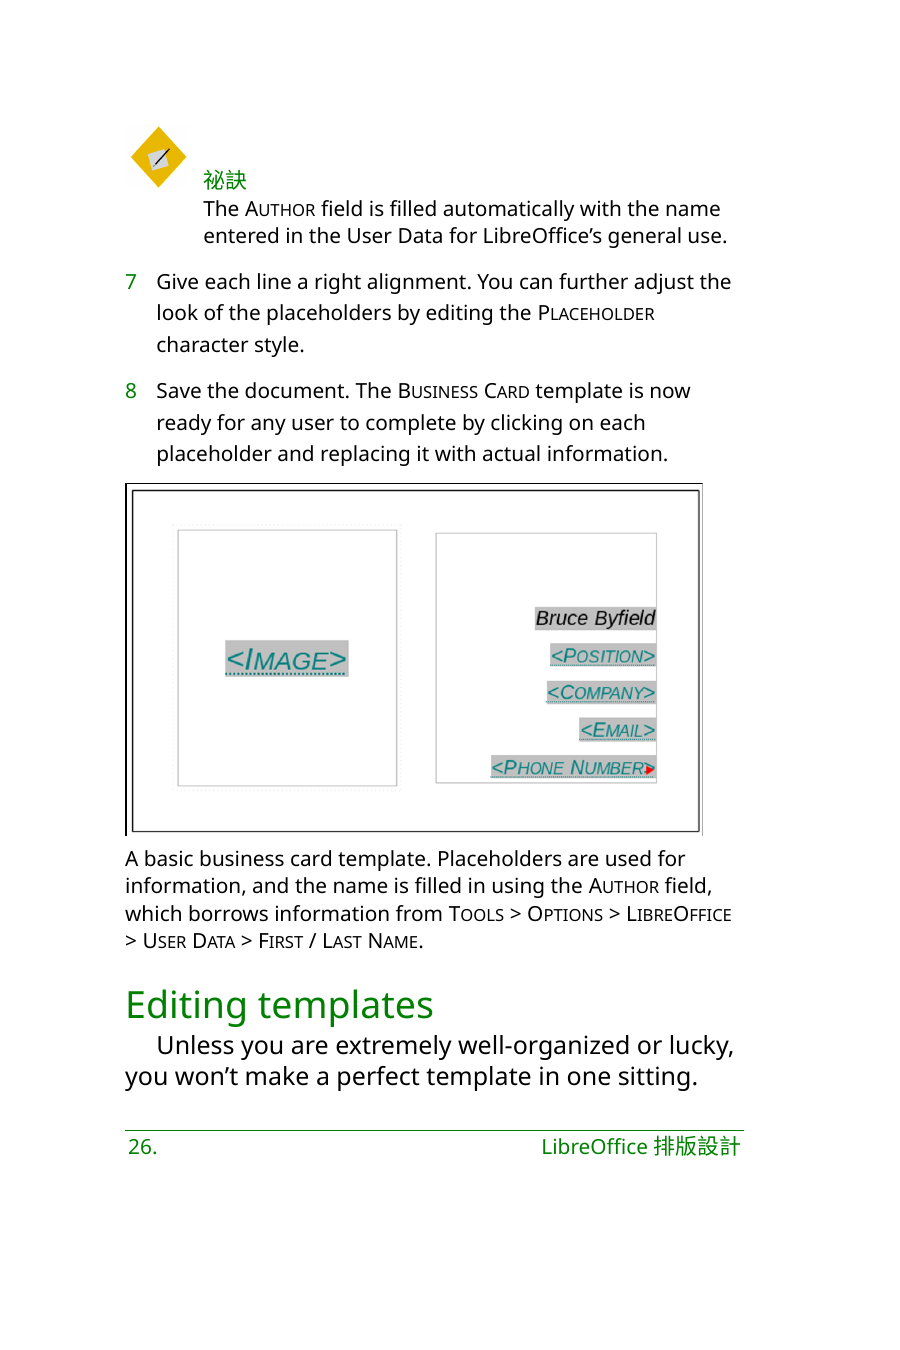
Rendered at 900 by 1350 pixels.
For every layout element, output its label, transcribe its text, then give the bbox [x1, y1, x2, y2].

text The Author field is filled automatically with the name entered in the User Data for LibreOffice’s general use. [203, 195, 744, 249]
subtitle Editing templates [125, 978, 744, 1029]
list 祕訣 [125, 125, 744, 195]
table_header [125, 483, 744, 837]
list Give each line a right alignment. You can further adjust the look of the placeholders by editing the Placeholder character style. [125, 264, 744, 358]
picture [125, 483, 703, 836]
table_cell A basic business card template. Placeholders are used for information, and the name is filled in using the Author field, which borrows information from Tools > Options > LibreOffice > User Data > First / Last Name. [125, 837, 744, 953]
text Unless you are extremely well-organized or lucky, you won’t make a perfect template in one sitting. [125, 1029, 744, 1092]
list Save the document. The Business Card template is now ready for any user to complete by clicking on each placeholder and replacing it with actual information. [125, 374, 744, 468]
picture [126, 125, 189, 189]
